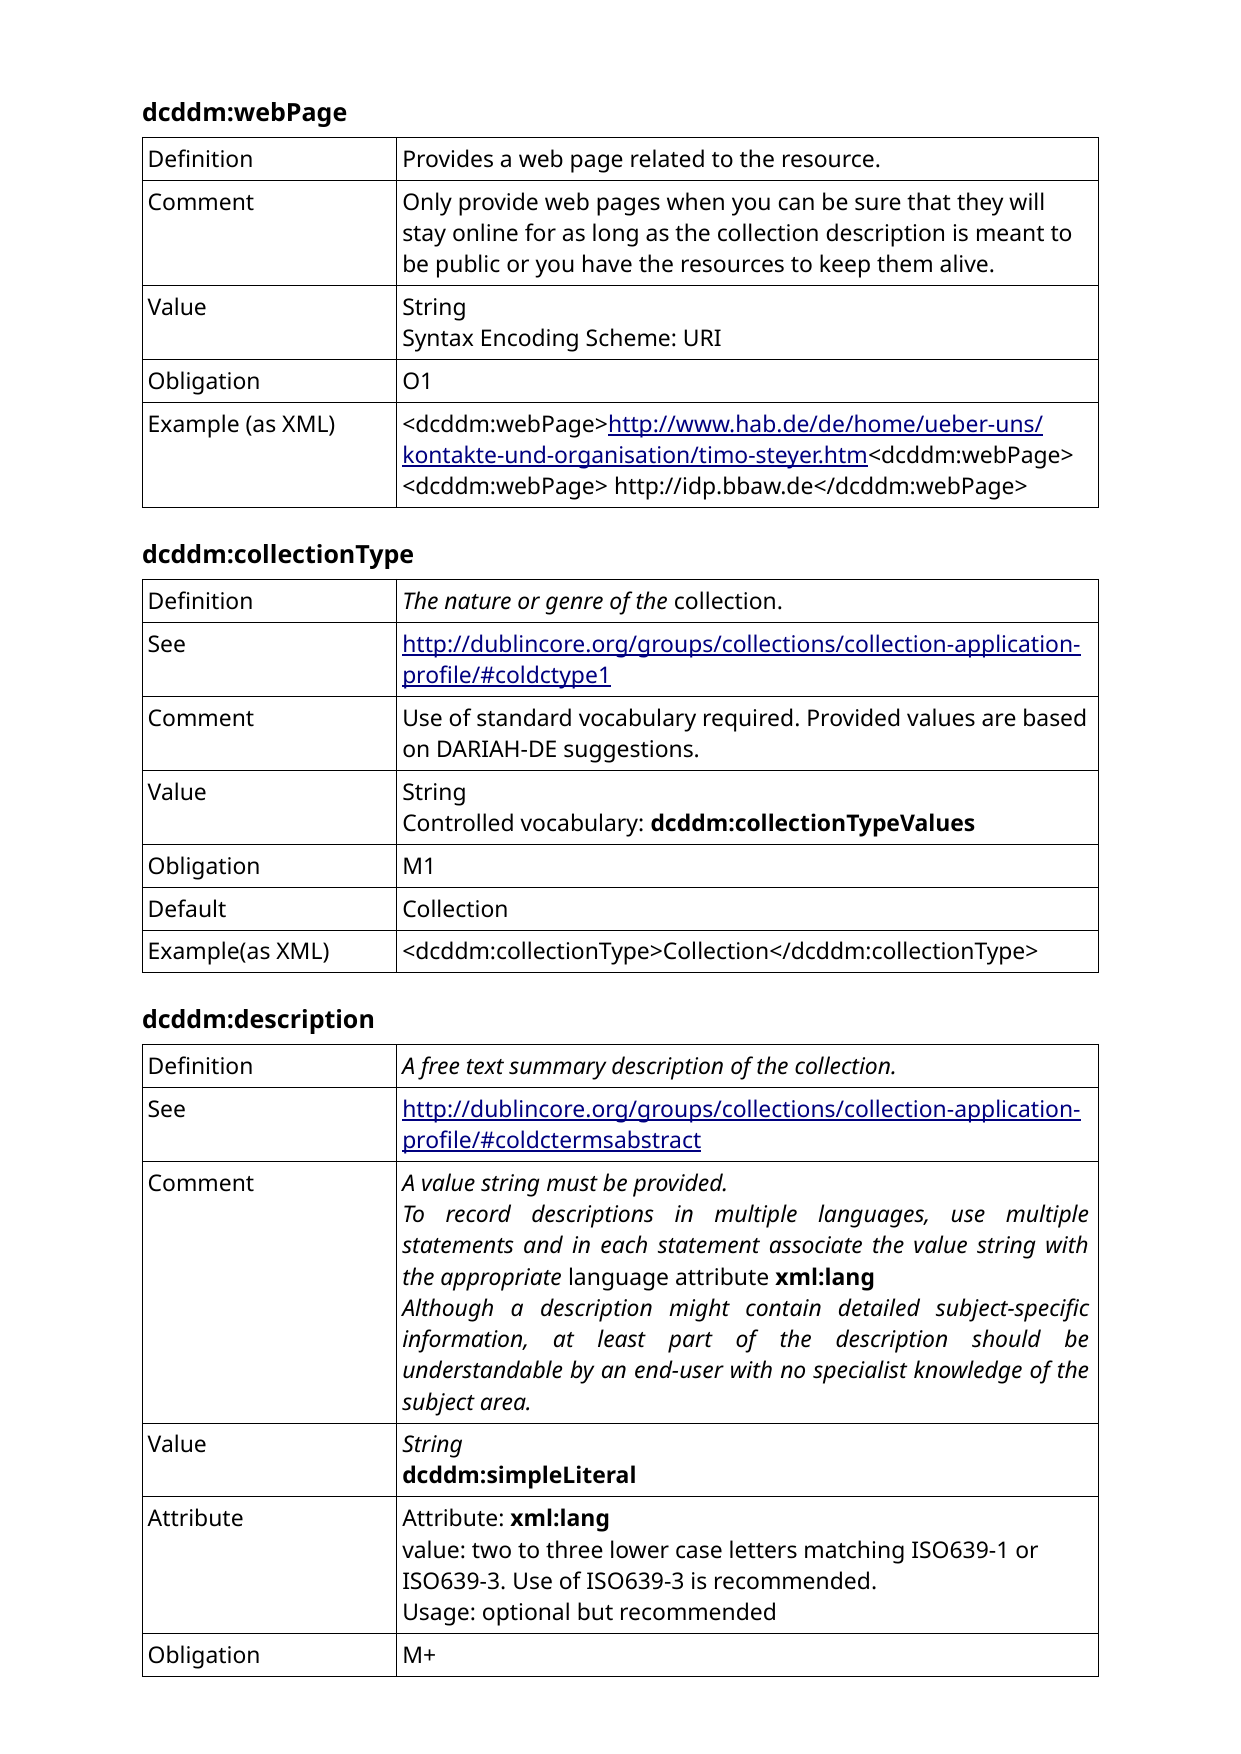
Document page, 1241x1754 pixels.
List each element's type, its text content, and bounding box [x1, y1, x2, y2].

table_cell See [143, 623, 396, 696]
table_header Definition [143, 580, 396, 622]
table_cell Example (as XML) [143, 403, 396, 507]
table_cell Obligation [143, 360, 396, 402]
table_cell String Syntax Encoding Scheme: URI [397, 286, 1098, 359]
subtitle dcddm:collectionType [142, 536, 1098, 571]
table_cell <dcddm:collectionType>Collection</dcddm:collectionType> [397, 931, 1098, 972]
table_cell Default [143, 888, 396, 929]
table_cell Collection [397, 888, 1098, 929]
subtitle dcddm:description [142, 1002, 1098, 1036]
table_cell String dcddm:simpleLiteral [397, 1424, 1098, 1496]
table_cell Comment [143, 1162, 396, 1422]
table_cell Attribute [143, 1497, 396, 1633]
table_cell String Controlled vocabulary: dcddm:collectionTypeValues [397, 771, 1098, 844]
table_cell O1 [397, 360, 1098, 402]
table_cell Example(as XML) [143, 931, 396, 972]
subtitle dcddm:webPage [142, 94, 1098, 128]
table_cell Value [143, 286, 396, 359]
table_cell See [143, 1088, 396, 1161]
table_cell http://dublincore.org/groups/collections/collection-application-profile/#coldctype1 [397, 623, 1098, 696]
table_cell M1 [397, 845, 1098, 887]
table_cell Comment [143, 697, 396, 770]
table_header Definition [143, 1045, 396, 1087]
table_cell Use of standard vocabulary required. Provided values are based on DARIAH-DE suggestions. [397, 697, 1098, 770]
table_cell Value [143, 1424, 396, 1496]
table_cell M+ [397, 1634, 1098, 1676]
table_header The nature or genre of the collection. [397, 580, 1098, 622]
table_header Provides a web page related to the resource. [397, 138, 1098, 180]
table_cell Comment [143, 181, 396, 285]
table_cell Obligation [143, 845, 396, 887]
table_cell Attribute: xml:lang value: two to three lower case letters matching ISO639-1 or ISO639-3. Use of ISO639-3 is recommended. Usage: optional but recommended [397, 1497, 1098, 1633]
table_cell http://dublincore.org/groups/collections/collection-application-profile/#coldctermsabstract [397, 1088, 1098, 1161]
table_cell A value string must be provided. To record descriptions in multiple languages, use multiple statements and in each statement associate the value string with the appropriate language attribute xml:lang Although a description might contain detailed subject-specific information, at least part of the description should be understandable by an end-user with no specialist knowledge of the subject area. [397, 1162, 1098, 1422]
table_cell Value [143, 771, 396, 844]
table_cell <dcddm:webPage>http://www.hab.de/de/home/ueber-uns/kontakte-und-organisation/timo-steyer.htm<dcddm:webPage> <dcddm:webPage> http://idp.bbaw.de</dcddm:webPage> [397, 403, 1098, 507]
table_cell Only provide web pages when you can be sure that they will stay online for as long as the collection description is meant to be public or you have the resources to keep them alive. [397, 181, 1098, 285]
table_cell Obligation [143, 1634, 396, 1676]
table_header Definition [143, 138, 396, 180]
table_header A free text summary description of the collection. [397, 1045, 1098, 1087]
